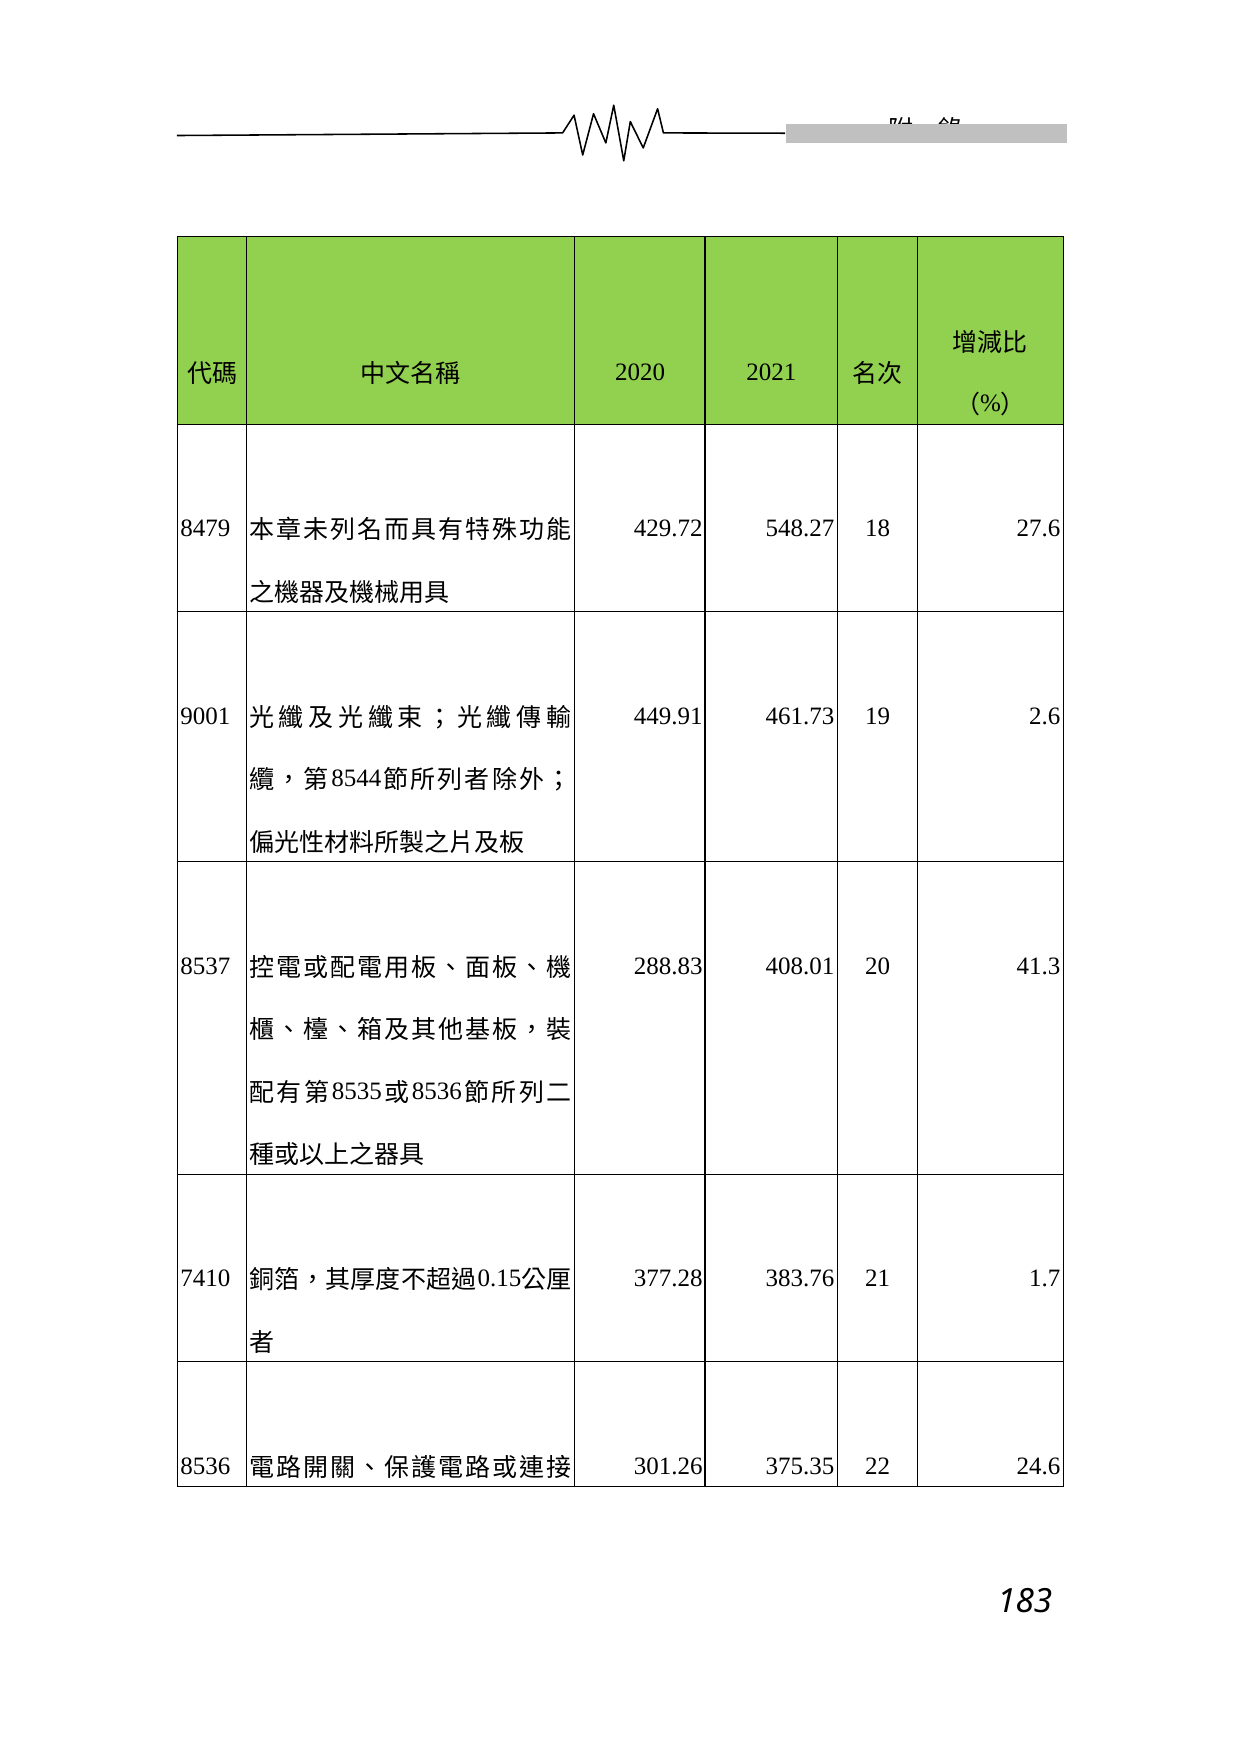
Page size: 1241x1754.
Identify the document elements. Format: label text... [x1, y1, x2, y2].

table_cell 548.27 [706, 425, 837, 611]
table_cell 41.3 [918, 862, 1063, 1174]
table_cell 21 [838, 1175, 917, 1361]
table_cell 8537 [178, 862, 246, 1174]
table_header 增減比（%） [918, 237, 1063, 424]
table_cell 288.83 [575, 862, 704, 1174]
table_cell 電路開關、保護電路或連接 [247, 1362, 574, 1486]
table_cell 本章未列名而具有特殊功能之機器及機械用具 [247, 425, 574, 611]
table_cell 408.01 [706, 862, 837, 1174]
table_cell 18 [838, 425, 917, 611]
table_header 代碼 [178, 237, 246, 424]
table_cell 429.72 [575, 425, 704, 611]
table_cell 377.28 [575, 1175, 704, 1361]
table_header 名次 [838, 237, 917, 424]
table_cell 20 [838, 862, 917, 1174]
table_cell 301.26 [575, 1362, 704, 1486]
table_cell 2.6 [918, 612, 1063, 861]
table_cell 383.76 [706, 1175, 837, 1361]
table_header 2020 [575, 237, 704, 424]
table_cell 銅箔，其厚度不超過0.15公厘者 [247, 1175, 574, 1361]
table_cell 控電或配電用板、面板、機櫃、檯、箱及其他基板，裝配有第8535或8536節所列二種或以上之器具 [247, 862, 574, 1174]
table_cell 24.6 [918, 1362, 1063, 1486]
table_cell 光纖及光纖束；光纖傳輸纜，第8544節所列者除外；偏光性材料所製之片及板 [247, 612, 574, 861]
table_cell 27.6 [918, 425, 1063, 611]
table_cell 19 [838, 612, 917, 861]
table_cell 8479 [178, 425, 246, 611]
table_cell 7410 [178, 1175, 246, 1361]
table_cell 9001 [178, 612, 246, 861]
table_cell 375.35 [706, 1362, 837, 1486]
table_cell 1.7 [918, 1175, 1063, 1361]
table_cell 22 [838, 1362, 917, 1486]
table_header 2021 [706, 237, 837, 424]
table_cell 8536 [178, 1362, 246, 1486]
table_cell 461.73 [706, 612, 837, 861]
table_cell 449.91 [575, 612, 704, 861]
table_header 中文名稱 [247, 237, 574, 424]
